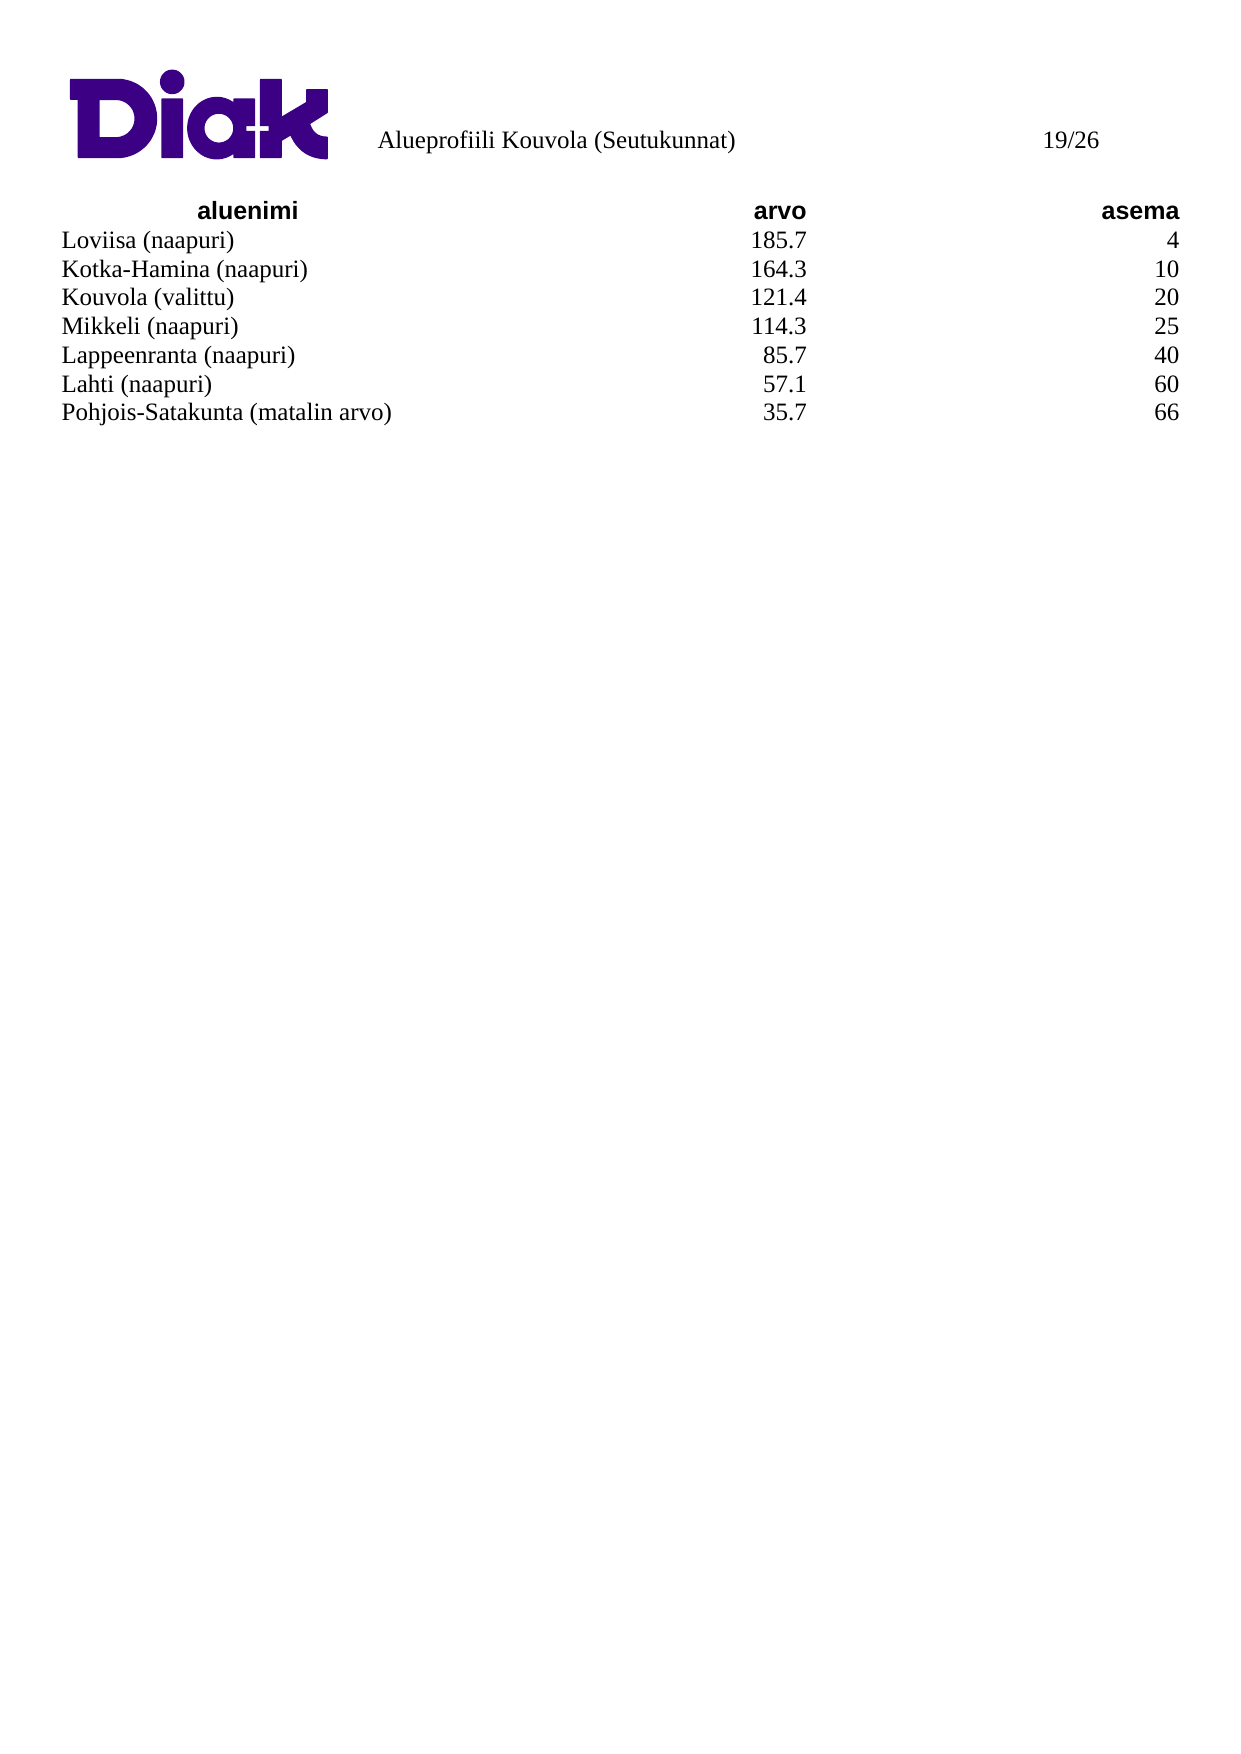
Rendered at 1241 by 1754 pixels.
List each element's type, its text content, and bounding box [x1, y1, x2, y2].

table_cell Kouvola (valittu) [61, 283, 434, 311]
table_cell 20 [806, 283, 1179, 311]
table_cell Lappeenranta (naapuri) [61, 340, 434, 369]
table_cell 85.7 [434, 340, 806, 369]
table_cell Lahti (naapuri) [61, 369, 434, 397]
table_cell 10 [806, 254, 1179, 282]
table_cell 185.7 [434, 225, 806, 254]
table_cell Pohjois-Satakunta (matalin arvo) [61, 398, 434, 426]
table_cell 57.1 [434, 369, 806, 397]
table_cell Loviisa (naapuri) [61, 225, 434, 254]
table_cell 60 [806, 369, 1179, 397]
table_cell 40 [806, 340, 1179, 369]
table_cell Mikkeli (naapuri) [61, 311, 434, 340]
table_cell 164.3 [434, 254, 806, 282]
table_header aluenimi [61, 196, 434, 225]
table_cell 35.7 [434, 398, 806, 426]
table_header arvo [434, 196, 806, 225]
table_cell 4 [806, 225, 1179, 254]
table_cell 121.4 [434, 283, 806, 311]
table_cell Kotka-Hamina (naapuri) [61, 254, 434, 282]
table_cell 25 [806, 311, 1179, 340]
table_cell 114.3 [434, 311, 806, 340]
table_cell 66 [806, 398, 1179, 426]
table_header asema [806, 196, 1179, 225]
